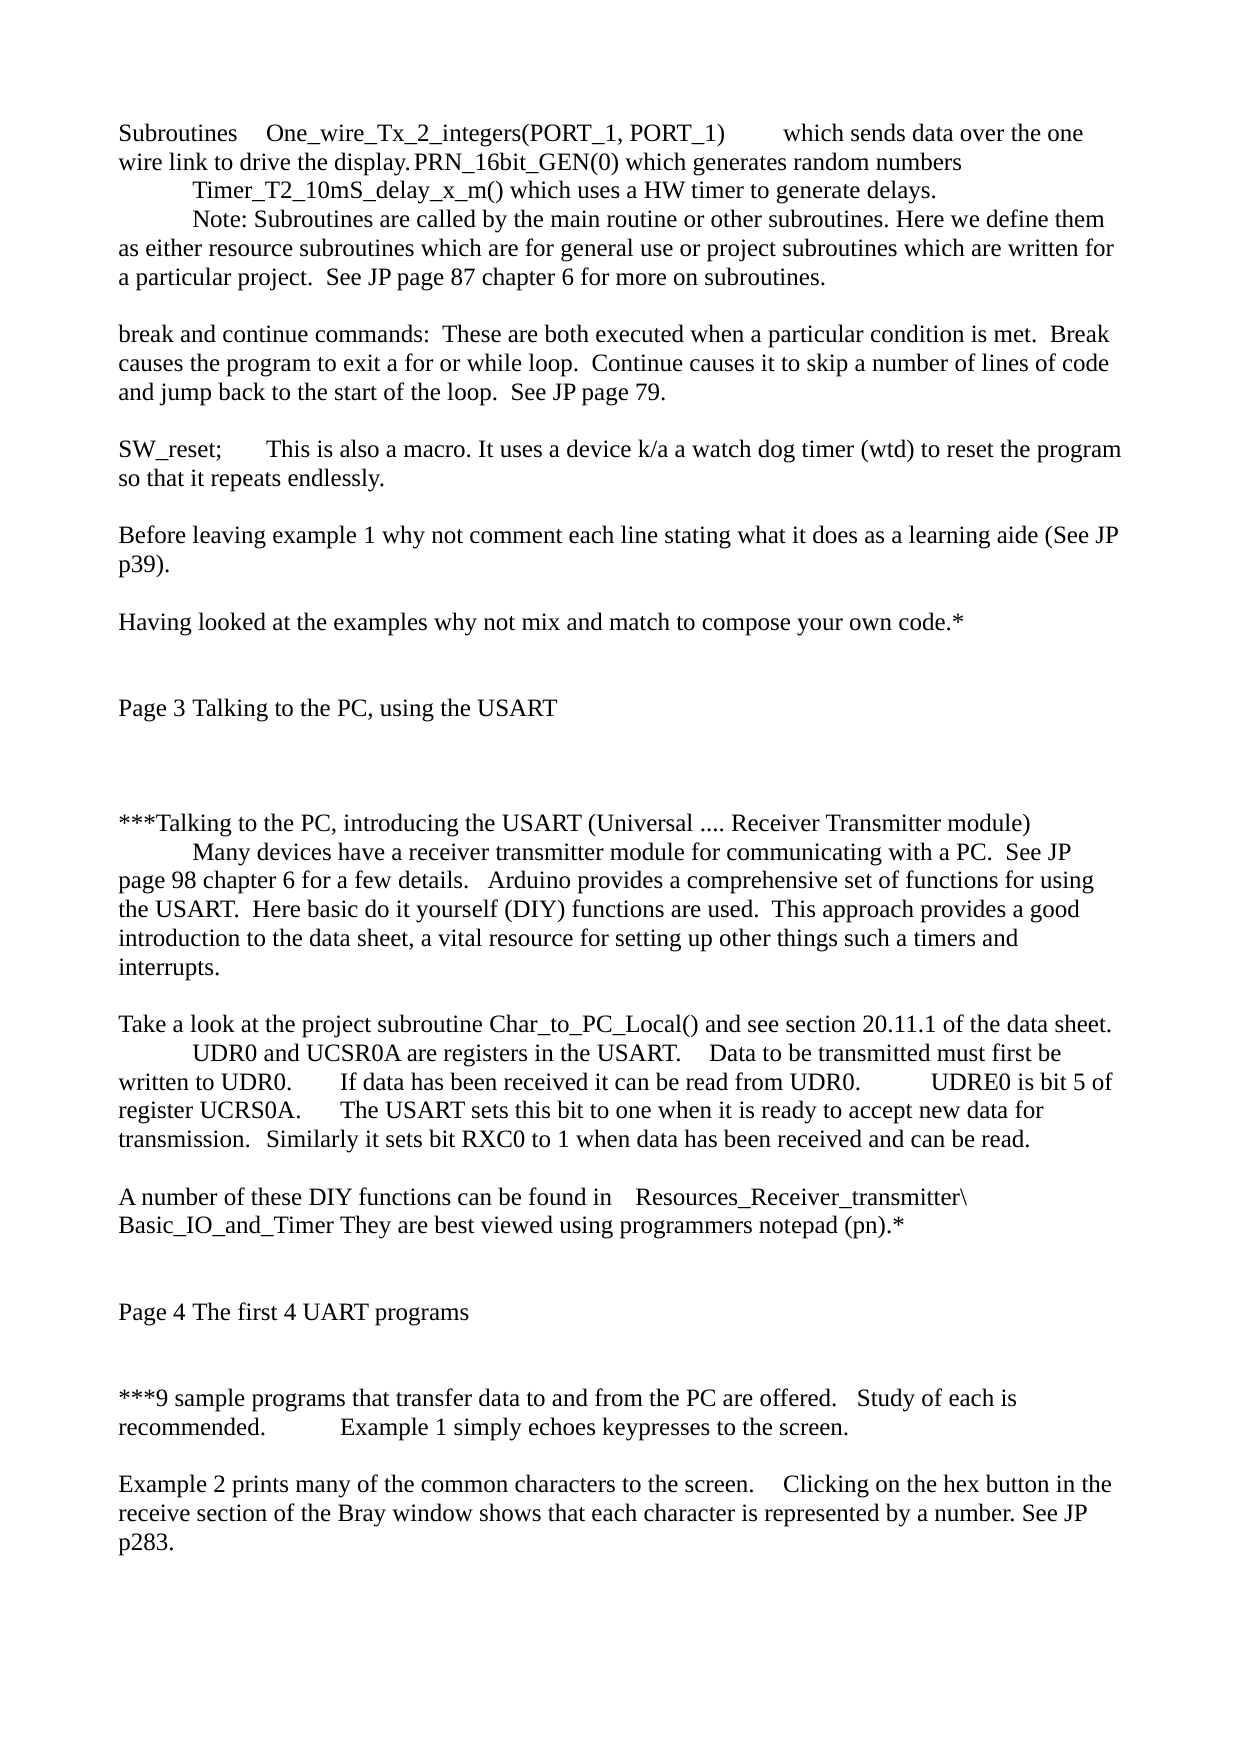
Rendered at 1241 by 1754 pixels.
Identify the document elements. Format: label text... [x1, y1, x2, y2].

text Page 3 Talking to the PC, using the USART [118, 693, 1122, 722]
text ***Talking to the PC, introducing the USART (Universal .... Receiver Transmitter module) Many devices have a receiver transmitter module for communicating with a PC. See JP page 98 chapter 6 for a few details. Arduino provides a comprehensive set of functions for using the USART. Here basic do it yourself (DIY) functions are used. This approach provides a good introduction to the data sheet, a vital resource for setting up other things such a timers and interrupts. [118, 808, 1122, 981]
text break and continue commands: These are both executed when a particular condition is met. Break causes the program to exit a for or while loop. Continue causes it to skip a number of lines of code and jump back to the start of the loop. See JP page 79. [118, 319, 1122, 406]
text A number of these DIY functions can be found in Resources_Receiver_transmitter\Basic_IO_and_Timer They are best viewed using programmers notepad (pn).* [118, 1182, 1122, 1239]
text Take a look at the project subroutine Char_to_PC_Local() and see section 20.11.1 of the data sheet. UDR0 and UCSR0A are registers in the USART. Data to be transmitted must first be written to UDR0. If data has been received it can be read from UDR0. UDRE0 is bit 5 of register UCRS0A. The USART sets this bit to one when it is ready to accept new data for transmission. Similarly it sets bit RXC0 to 1 when data has been received and can be read. [118, 1009, 1122, 1153]
text ***9 sample programs that transfer data to and from the PC are offered. Study of each is recommended. Example 1 simply echoes keypresses to the screen. [118, 1383, 1122, 1441]
text Page 4 The first 4 UART programs [118, 1297, 1122, 1326]
text Example 2 prints many of the common characters to the screen. Clicking on the hex button in the receive section of the Bray window shows that each character is represented by a number. See JP p283. [118, 1469, 1122, 1556]
text Having looked at the examples why not mix and match to compose your own code.* [118, 607, 1122, 636]
text Before leaving example 1 why not comment each line stating what it does as a learning aide (See JP p39). [118, 521, 1122, 578]
text Subroutines One_wire_Tx_2_integers(PORT_1, PORT_1) which sends data over the one wire link to drive the display. PRN_16bit_GEN(0) which generates random numbers Timer_T2_10mS_delay_x_m() which uses a HW timer to generate delays. Note: Subroutines are called by the main routine or other subroutines. Here we define them as either resource subroutines which are for general use or project subroutines which are written for a particular project. See JP page 87 chapter 6 for more on subroutines. [118, 118, 1122, 291]
text SW_reset; This is also a macro. It uses a device k/a a watch dog timer (wtd) to reset the program so that it repeats endlessly. [118, 434, 1122, 492]
